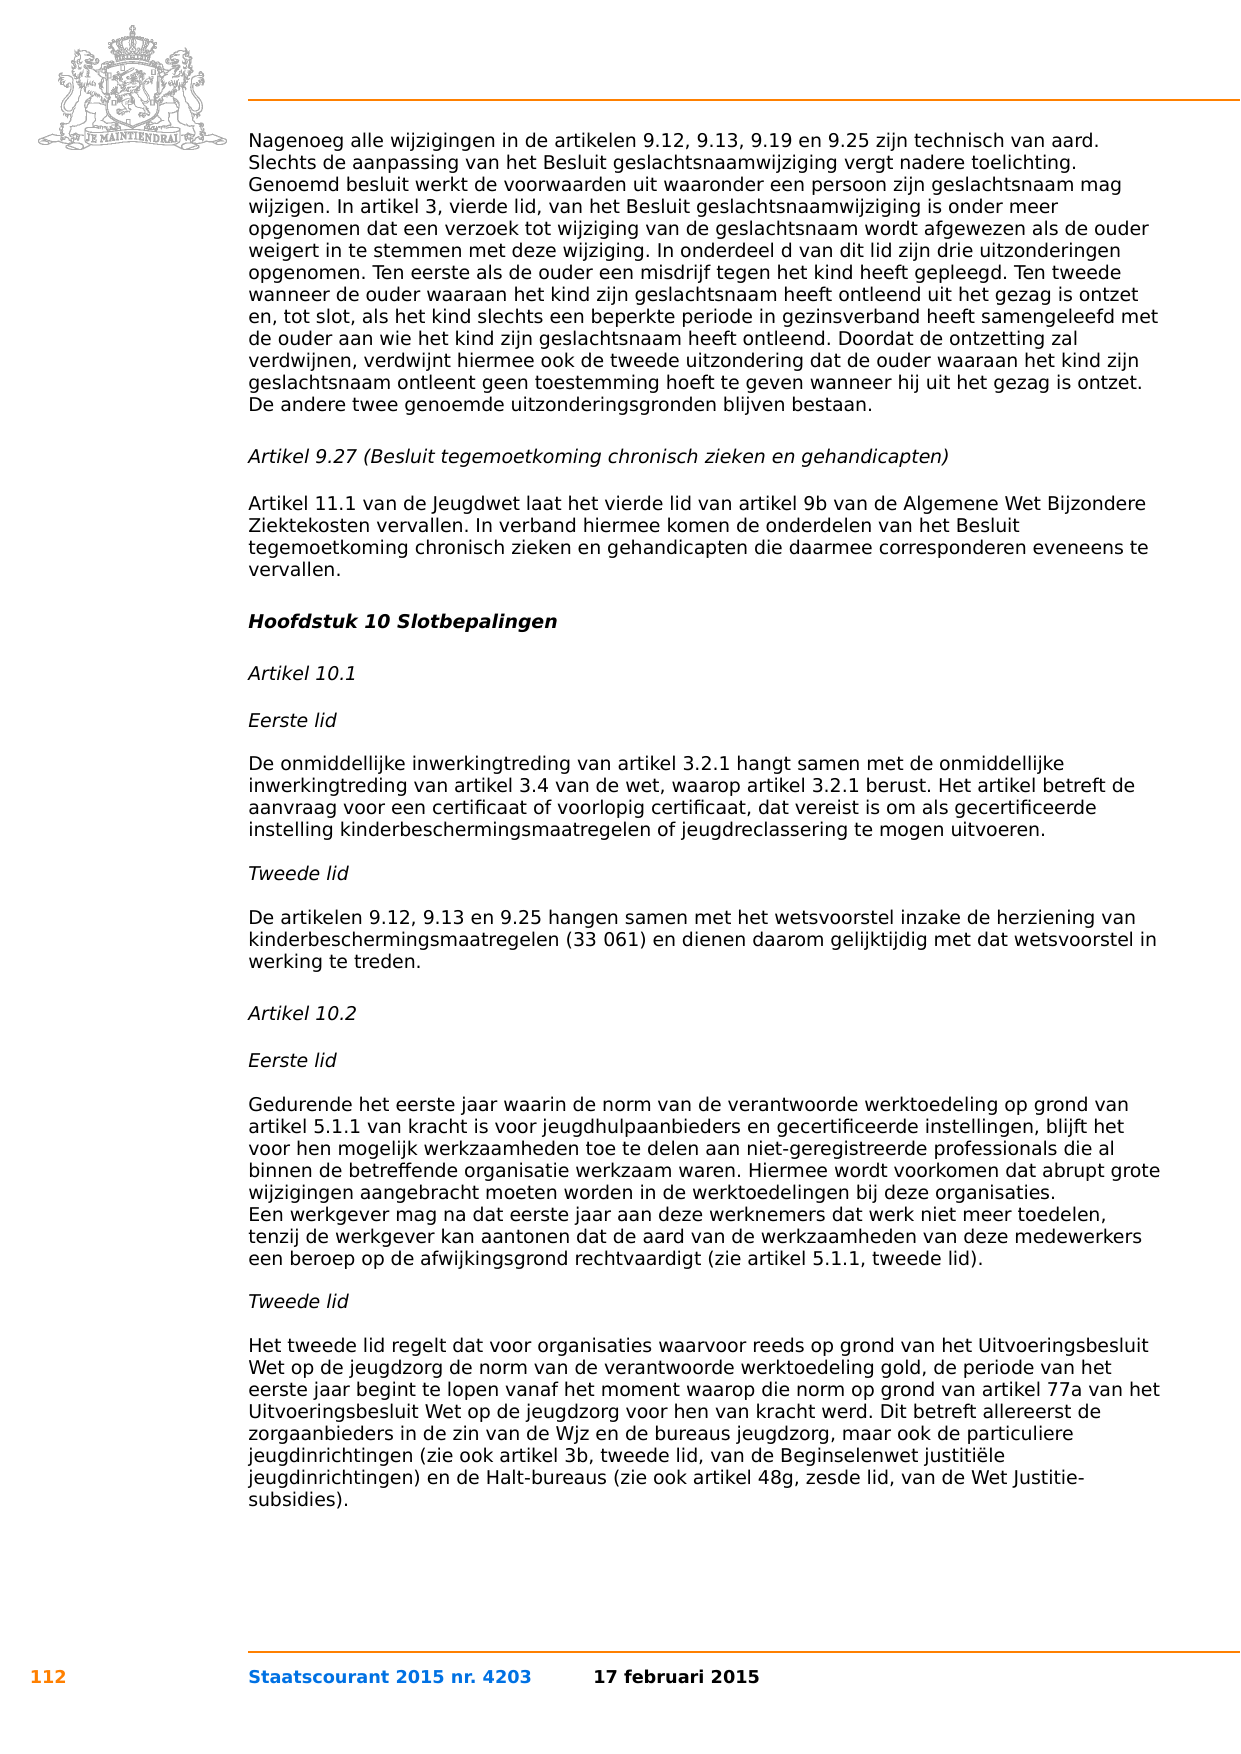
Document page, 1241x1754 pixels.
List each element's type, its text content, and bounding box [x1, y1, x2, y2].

text De artikelen 9.12, 9.13 en 9.25 hangen samen met het wetsvoorstel inzake de herziening van kinderbeschermingsmaatregelen (33 061) en dienen daarom gelijktijdig met dat wetsvoorstel in werking te treden. [248, 907, 1163, 973]
subtitle Artikel 10.1 [248, 662, 1163, 684]
subtitle Hoofdstuk 10 Slotbepalingen [248, 611, 1163, 632]
text Artikel 11.1 van de Jeugdwet laat het vierde lid van artikel 9b van de Algemene Wet Bijzondere Ziektekosten vervallen. In verband hiermee komen de onderdelen van het Besluit tegemoetkoming chronisch zieken en gehandicapten die daarmee corresponderen eveneens te vervallen. [248, 493, 1163, 581]
subtitle Eerste lid [248, 709, 1163, 731]
subtitle Tweede lid [248, 863, 1163, 885]
text Gedurende het eerste jaar waarin de norm van de verantwoorde werktoedeling op grond van artikel 5.1.1 van kracht is voor jeugdhulpaanbieders en gecertificeerde instellingen, blijft het voor hen mogelijk werkzaamheden toe te delen aan niet-geregistreerde professionals die al binnen de betreffende organisatie werkzaam waren. Hiermee wordt voorkomen dat abrupt grote wijzigingen aangebracht moeten worden in de werktoedelingen bij deze organisaties. [248, 1094, 1163, 1204]
text De onmiddellijke inwerkingtreding van artikel 3.2.1 hangt samen met de onmiddellijke inwerkingtreding van artikel 3.4 van de wet, waarop artikel 3.2.1 berust. Het artikel betreft de aanvraag voor een certificaat of voorlopig certificaat, dat vereist is om als gecertificeerde instelling kinderbeschermingsmaatregelen of jeugdreclassering te mogen uitvoeren. [248, 753, 1163, 841]
subtitle Tweede lid [248, 1291, 1163, 1313]
subtitle Artikel 9.27 (Besluit tegemoetkoming chronisch zieken en gehandicapten) [248, 446, 1163, 468]
subtitle Artikel 10.2 [248, 1003, 1163, 1025]
subtitle Eerste lid [248, 1050, 1163, 1072]
picture [38, 25, 227, 150]
text Het tweede lid regelt dat voor organisaties waarvoor reeds op grond van het Uitvoeringsbesluit Wet op de jeugdzorg de norm van de verantwoorde werktoedeling gold, de periode van het eerste jaar begint te lopen vanaf het moment waarop die norm op grond van artikel 77a van het Uitvoeringsbesluit Wet op de jeugdzorg voor hen van kracht werd. Dit betreft allereerst de zorgaanbieders in de zin van de Wjz en de bureaus jeugdzorg, maar ook de particuliere jeugdinrichtingen (zie ook artikel 3b, tweede lid, van de Beginselenwet justitiële jeugdinrichtingen) en de Halt-bureaus (zie ook artikel 48g, zesde lid, van de Wet Justitie-subsidies). [248, 1335, 1163, 1511]
text Nagenoeg alle wijzigingen in de artikelen 9.12, 9.13, 9.19 en 9.25 zijn technisch van aard. Slechts de aanpassing van het Besluit geslachtsnaamwijziging vergt nadere toelichting. Genoemd besluit werkt de voorwaarden uit waaronder een persoon zijn geslachtsnaam mag wijzigen. In artikel 3, vierde lid, van het Besluit geslachtsnaamwijziging is onder meer opgenomen dat een verzoek tot wijziging van de geslachtsnaam wordt afgewezen als de ouder weigert in te stemmen met deze wijziging. In onderdeel d van dit lid zijn drie uitzonderingen opgenomen. Ten eerste als de ouder een misdrijf tegen het kind heeft gepleegd. Ten tweede wanneer de ouder waaraan het kind zijn geslachtsnaam heeft ontleend uit het gezag is ontzet en, tot slot, als het kind slechts een beperkte periode in gezinsverband heeft samengeleefd met de ouder aan wie het kind zijn geslachtsnaam heeft ontleend. Doordat de ontzetting zal verdwijnen, verdwijnt hiermee ook de tweede uitzondering dat de ouder waaraan het kind zijn geslachtsnaam ontleent geen toestemming hoeft te geven wanneer hij uit het gezag is ontzet. De andere twee genoemde uitzonderingsgronden blijven bestaan. [248, 130, 1163, 416]
text Een werkgever mag na dat eerste jaar aan deze werknemers dat werk niet meer toedelen, tenzij de werkgever kan aantonen dat de aard van de werkzaamheden van deze medewerkers een beroep op de afwijkingsgrond rechtvaardigt (zie artikel 5.1.1, tweede lid). [248, 1204, 1163, 1269]
